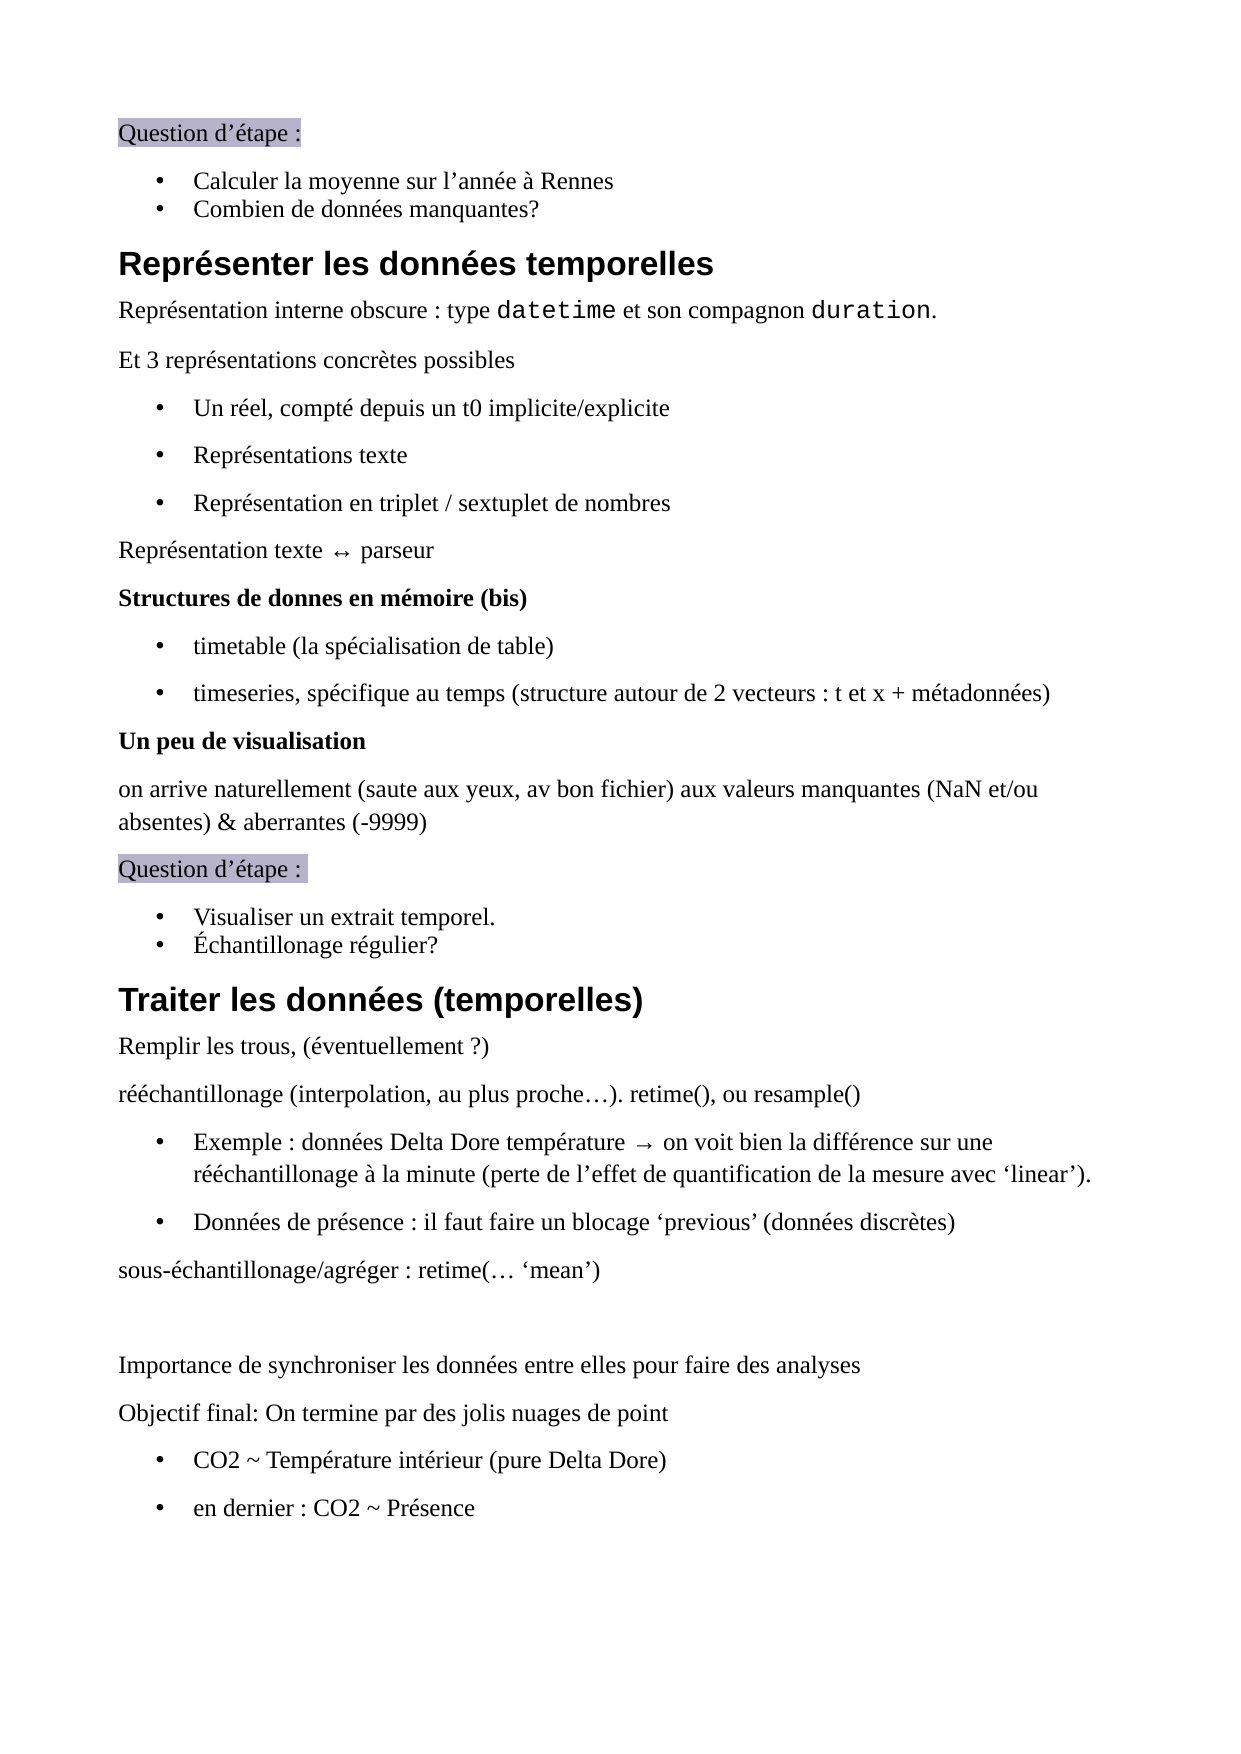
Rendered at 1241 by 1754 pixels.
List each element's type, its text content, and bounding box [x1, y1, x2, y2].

text on arrive naturellement (saute aux yeux, av bon fichier) aux valeurs manquantes (NaN et/ou absentes) & aberrantes (-9999) [118, 774, 1122, 835]
list Représentations texte [156, 440, 1122, 469]
list Représentation en triplet / sextuplet de nombres [156, 488, 1122, 517]
list Calculer la moyenne sur l’année à Rennes [156, 166, 1122, 194]
text Question d’étape : [118, 854, 1122, 883]
text Représentation interne obscure : type datetime et son compagnon duration. [118, 295, 1122, 326]
list timetable (la spécialisation de table) [156, 631, 1122, 659]
subtitle Représenter les données temporelles [118, 244, 1122, 283]
list Échantillonage régulier? [156, 931, 1122, 959]
list Visualiser un extrait temporel. [156, 902, 1122, 931]
list Un réel, compté depuis un t0 implicite/explicite [156, 393, 1122, 422]
list Données de présence : il faut faire un blocage ‘previous’ (données discrètes) [156, 1207, 1122, 1236]
list CO2 ~ Température intérieur (pure Delta Dore) [156, 1445, 1122, 1474]
text rééchantillonage (interpolation, au plus proche…). retime(), ou resample() [118, 1079, 1122, 1108]
list timeseries, spécifique au temps (structure autour de 2 vecteurs : t et x + métadonnées) [156, 678, 1122, 707]
text Remplir les trous, (éventuellement ?) [118, 1031, 1122, 1060]
text Structures de donnes en mémoire (bis) [118, 583, 1122, 612]
subtitle Traiter les données (temporelles) [118, 980, 1122, 1019]
list Combien de données manquantes? [156, 194, 1122, 223]
text Question d’étape : [118, 118, 1122, 147]
text Représentation texte ↔ parseur [118, 536, 1122, 564]
text Et 3 représentations concrètes possibles [118, 345, 1122, 374]
text Importance de synchroniser les données entre elles pour faire des analyses [118, 1350, 1122, 1379]
list Exemple : données Delta Dore température → on voit bien la différence sur une rééchantillonage à la minute (perte de l’effet de quantification de la mesure avec ‘linear’). [156, 1127, 1122, 1188]
list en dernier : CO2 ~ Présence [156, 1493, 1122, 1522]
text Un peu de visualisation [118, 726, 1122, 755]
text Objectif final: On termine par des jolis nuages de point [118, 1398, 1122, 1426]
text sous-échantillonage/agréger : retime(… ‘mean’) [118, 1255, 1122, 1283]
